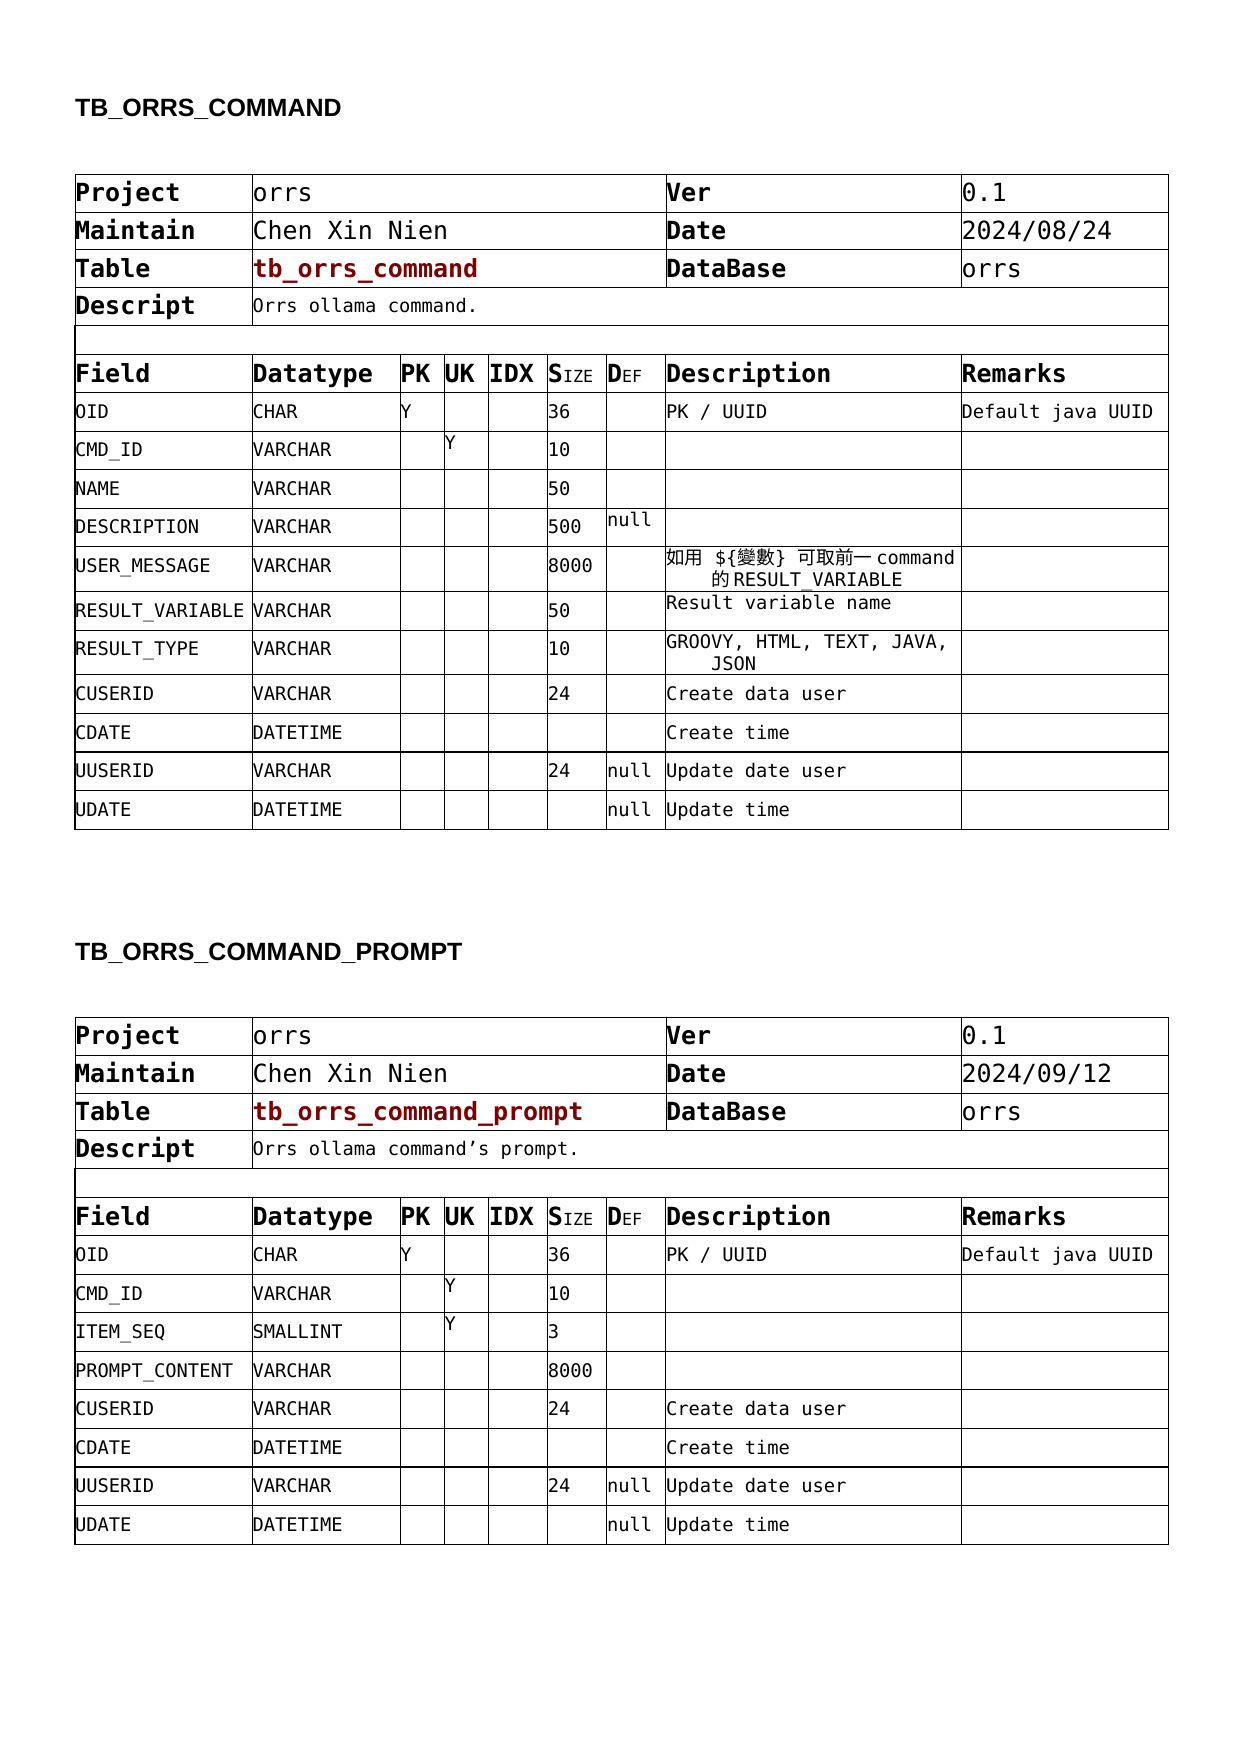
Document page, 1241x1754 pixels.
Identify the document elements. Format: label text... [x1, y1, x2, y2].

table_header 0.1 [962, 175, 1168, 212]
table_cell Date [667, 1056, 961, 1092]
table_cell CMD_ID [76, 1275, 252, 1312]
table_cell SMALLINT [253, 1313, 400, 1351]
table_cell CUSERID [76, 675, 252, 713]
table_cell PROMPT_CONTENT [76, 1352, 252, 1389]
table_cell [962, 753, 1168, 790]
table_cell DATETIME [253, 1429, 400, 1466]
table_cell Descript [76, 288, 252, 325]
table_cell [666, 1352, 961, 1389]
table_cell UDATE [76, 1506, 252, 1543]
table_header Project [76, 175, 252, 212]
table_cell Descript [76, 1131, 252, 1168]
table_cell 24 [548, 1390, 606, 1428]
table_cell [962, 791, 1168, 828]
table_cell [1169, 1274, 1181, 1312]
table_cell VARCHAR [253, 753, 400, 790]
table_cell DEF [607, 355, 665, 392]
table_cell OID [76, 393, 252, 431]
table_cell [489, 631, 547, 674]
table_cell [489, 470, 547, 508]
table_cell Update time [666, 1506, 961, 1543]
table_cell UK [445, 1198, 488, 1235]
table_cell [401, 547, 444, 591]
table_cell [1169, 392, 1181, 431]
table_cell [445, 753, 488, 790]
table_cell [401, 791, 444, 828]
table_cell [1175, 1093, 1181, 1130]
table_header [1175, 174, 1181, 212]
table_cell CHAR [253, 1236, 400, 1274]
table_cell [1169, 1197, 1181, 1235]
table_cell 36 [548, 393, 606, 431]
table_cell [607, 1236, 665, 1274]
table_cell DESCRIPTION [76, 509, 252, 546]
table_cell Description [666, 1198, 961, 1235]
table_cell [401, 592, 444, 629]
table_cell [962, 509, 1168, 546]
table_cell [1169, 674, 1181, 713]
table_cell [962, 1390, 1168, 1428]
table_cell UK [445, 355, 488, 392]
table_cell SIZE [548, 355, 606, 392]
table_cell CDATE [76, 714, 252, 751]
table_cell [489, 714, 547, 751]
table_cell IDX [489, 355, 547, 392]
table_cell [1169, 1168, 1181, 1197]
table_cell [1169, 790, 1181, 828]
table_cell [445, 509, 488, 546]
table_cell [962, 592, 1168, 629]
table_cell orrs [962, 1094, 1168, 1130]
table_cell orrs [962, 250, 1168, 287]
table_cell Y [401, 393, 444, 431]
table_cell CUSERID [76, 1390, 252, 1428]
table_cell VARCHAR [253, 675, 400, 713]
table_cell [445, 1506, 488, 1543]
table_cell [1169, 713, 1181, 751]
table_cell tb_orrs_command [253, 250, 666, 287]
table_cell Maintain [76, 1056, 252, 1092]
table_cell 10 [548, 631, 606, 674]
table_cell VARCHAR [253, 1352, 400, 1389]
table_cell 24 [548, 675, 606, 713]
table_cell Result variable name [666, 592, 961, 629]
table_cell 24 [548, 1468, 606, 1505]
table_header orrs [253, 175, 666, 212]
table_cell DEF [607, 1198, 665, 1235]
table_cell [489, 547, 547, 591]
table_cell VARCHAR [253, 547, 400, 591]
table_cell [445, 714, 488, 751]
table_cell Datatype [253, 355, 400, 392]
table_cell [401, 753, 444, 790]
table_cell DataBase [667, 250, 961, 287]
table_cell [489, 1236, 547, 1274]
table_cell [489, 509, 547, 546]
table_cell [1175, 212, 1181, 249]
table_cell GROOVY, HTML, TEXT, JAVA, JSON [666, 631, 961, 674]
table_cell [1169, 1389, 1181, 1428]
table_cell [1169, 1351, 1181, 1389]
table_cell [489, 1468, 547, 1505]
table_cell [607, 714, 665, 751]
table_cell Table [76, 250, 252, 287]
table_cell Datatype [253, 1198, 400, 1235]
table_cell Default java UUID [962, 1236, 1168, 1274]
table_cell [445, 631, 488, 674]
table_cell [607, 675, 665, 713]
table_cell VARCHAR [253, 509, 400, 546]
table_cell [962, 547, 1168, 591]
table_cell [1175, 249, 1181, 287]
table_cell Table [76, 1094, 252, 1130]
table_cell [548, 1429, 606, 1466]
table_cell [1169, 469, 1181, 508]
table_cell [1169, 591, 1181, 629]
table_cell DATETIME [253, 1506, 400, 1543]
table_cell [1175, 287, 1181, 325]
table_cell [1169, 325, 1181, 353]
subtitle TB_ORRS_COMMAND [75, 89, 1165, 127]
table_cell [445, 1236, 488, 1274]
table_cell null [607, 1468, 665, 1505]
table_cell Default java UUID [962, 393, 1168, 431]
table_cell 2024/09/12 [962, 1056, 1168, 1092]
table_cell [445, 791, 488, 828]
table_cell [76, 1169, 1168, 1197]
table_header [1175, 1017, 1181, 1055]
table_cell [401, 631, 444, 674]
table_cell Field [76, 1198, 252, 1235]
table_header 0.1 [962, 1018, 1168, 1055]
table_cell [548, 791, 606, 828]
table_cell [445, 393, 488, 431]
table_cell VARCHAR [253, 592, 400, 629]
table_cell [76, 326, 1168, 353]
table_cell [401, 1468, 444, 1505]
table_cell [401, 1506, 444, 1543]
table_cell [548, 714, 606, 751]
table_cell [401, 1390, 444, 1428]
table_cell 8000 [548, 547, 606, 591]
table_cell NAME [76, 470, 252, 508]
table_cell Date [667, 213, 961, 249]
table_cell RESULT_VARIABLE [76, 592, 252, 629]
table_cell UDATE [76, 791, 252, 828]
table_cell [445, 547, 488, 591]
table_cell [607, 1390, 665, 1428]
table_cell [962, 1506, 1168, 1543]
table_cell [607, 547, 665, 591]
table_cell SIZE [548, 1198, 606, 1235]
table_cell ITEM_SEQ [76, 1313, 252, 1351]
table_cell null [607, 509, 665, 546]
table_cell [962, 1275, 1168, 1312]
table_cell VARCHAR [253, 1275, 400, 1312]
table_cell 500 [548, 509, 606, 546]
table_cell [489, 1390, 547, 1428]
table_cell Orrs ollama command. [253, 288, 1168, 325]
table_cell DATETIME [253, 791, 400, 828]
table_cell 2024/08/24 [962, 213, 1168, 249]
table_cell IDX [489, 1198, 547, 1235]
table_cell Create data user [666, 1390, 961, 1428]
table_cell Update date user [666, 1468, 961, 1505]
table_cell OID [76, 1236, 252, 1274]
table_cell null [607, 753, 665, 790]
table_cell [1169, 546, 1181, 591]
table_cell [401, 432, 444, 469]
table_cell [607, 631, 665, 674]
table_cell VARCHAR [253, 1468, 400, 1505]
table_cell 10 [548, 432, 606, 469]
table_cell Orrs ollama command’s prompt. [253, 1131, 1168, 1168]
table_cell CDATE [76, 1429, 252, 1466]
table_cell Chen Xin Nien [253, 1056, 666, 1092]
table_cell [962, 1429, 1168, 1466]
table_cell [1169, 508, 1181, 546]
table_cell [607, 1429, 665, 1466]
table_cell [1175, 1055, 1181, 1092]
table_cell Remarks [962, 1198, 1168, 1235]
table_cell [489, 592, 547, 629]
table_cell [445, 1429, 488, 1466]
table_cell [666, 1275, 961, 1312]
table_cell [489, 1429, 547, 1466]
table_cell DataBase [667, 1094, 961, 1130]
table_cell [489, 791, 547, 828]
table_cell [666, 1313, 961, 1351]
table_cell UUSERID [76, 753, 252, 790]
table_cell [607, 592, 665, 629]
table_cell Maintain [76, 213, 252, 249]
table_cell [1175, 1130, 1181, 1168]
table_cell Create data user [666, 675, 961, 713]
table_cell [401, 470, 444, 508]
table_cell [548, 1506, 606, 1543]
table_cell [445, 592, 488, 629]
table_cell [401, 1429, 444, 1466]
table_cell [962, 714, 1168, 751]
table_cell [401, 675, 444, 713]
table_cell PK / UUID [666, 1236, 961, 1274]
table_cell [607, 1352, 665, 1389]
table_cell [489, 1352, 547, 1389]
table_cell [962, 432, 1168, 469]
table_cell UUSERID [76, 1468, 252, 1505]
table_cell [1169, 751, 1181, 790]
table_cell Field [76, 355, 252, 392]
table_cell [489, 1313, 547, 1351]
table_cell CMD_ID [76, 432, 252, 469]
table_header Ver [667, 175, 961, 212]
table_cell VARCHAR [253, 1390, 400, 1428]
table_cell USER_MESSAGE [76, 547, 252, 591]
table_cell [489, 1506, 547, 1543]
table_cell [445, 1468, 488, 1505]
table_cell [1169, 1312, 1181, 1351]
table_cell [962, 631, 1168, 674]
table_cell [962, 1468, 1168, 1505]
table_cell Chen Xin Nien [253, 213, 666, 249]
table_cell Update time [666, 791, 961, 828]
table_cell 36 [548, 1236, 606, 1274]
table_cell 8000 [548, 1352, 606, 1389]
table_cell [607, 432, 665, 469]
table_cell [445, 470, 488, 508]
table_header Project [76, 1018, 252, 1055]
table_cell VARCHAR [253, 432, 400, 469]
table_cell [1169, 1235, 1181, 1274]
table_cell [445, 1352, 488, 1389]
table_cell 3 [548, 1313, 606, 1351]
table_cell CHAR [253, 393, 400, 431]
table_cell DATETIME [253, 714, 400, 751]
table_cell Create time [666, 714, 961, 751]
table_cell [962, 470, 1168, 508]
table_cell Y [445, 432, 488, 469]
table_cell [401, 1313, 444, 1351]
table_cell [666, 509, 961, 546]
table_cell 如用 ${變數} 可取前一command的RESULT_VARIABLE [666, 547, 961, 591]
table_header Ver [667, 1018, 961, 1055]
table_cell [401, 1352, 444, 1389]
table_cell [962, 1352, 1168, 1389]
table_cell VARCHAR [253, 631, 400, 674]
table_cell Y [445, 1275, 488, 1312]
table_cell [607, 470, 665, 508]
table_cell [445, 675, 488, 713]
table_header orrs [253, 1018, 666, 1055]
table_cell 50 [548, 592, 606, 629]
table_cell [489, 393, 547, 431]
table_cell [1169, 1505, 1181, 1543]
table_cell [1169, 630, 1181, 674]
table_cell [1169, 354, 1181, 392]
table_cell [1169, 1466, 1181, 1505]
table_cell [489, 1275, 547, 1312]
table_cell Create time [666, 1429, 961, 1466]
table_cell Y [445, 1313, 488, 1351]
table_cell [666, 432, 961, 469]
table_cell PK [401, 355, 444, 392]
table_cell PK / UUID [666, 393, 961, 431]
table_cell [1169, 1428, 1181, 1466]
table_cell [1169, 431, 1181, 469]
table_cell Update date user [666, 753, 961, 790]
subtitle TB_ORRS_COMMAND_PROMPT [75, 932, 1165, 970]
table_cell [962, 675, 1168, 713]
table_cell [401, 1275, 444, 1312]
table_cell tb_orrs_command_prompt [253, 1094, 666, 1130]
table_cell [962, 1313, 1168, 1351]
table_cell 50 [548, 470, 606, 508]
table_cell Remarks [962, 355, 1168, 392]
table_cell null [607, 791, 665, 828]
table_cell [489, 675, 547, 713]
table_cell VARCHAR [253, 470, 400, 508]
table_cell [489, 753, 547, 790]
table_cell [607, 1275, 665, 1312]
table_cell RESULT_TYPE [76, 631, 252, 674]
table_cell [607, 393, 665, 431]
table_cell [401, 509, 444, 546]
table_cell 10 [548, 1275, 606, 1312]
table_cell Y [401, 1236, 444, 1274]
table_cell [489, 432, 547, 469]
table_cell null [607, 1506, 665, 1543]
table_cell Description [666, 355, 961, 392]
table_cell [401, 714, 444, 751]
table_cell [607, 1313, 665, 1351]
table_cell [666, 470, 961, 508]
table_cell PK [401, 1198, 444, 1235]
table_cell [445, 1390, 488, 1428]
table_cell 24 [548, 753, 606, 790]
